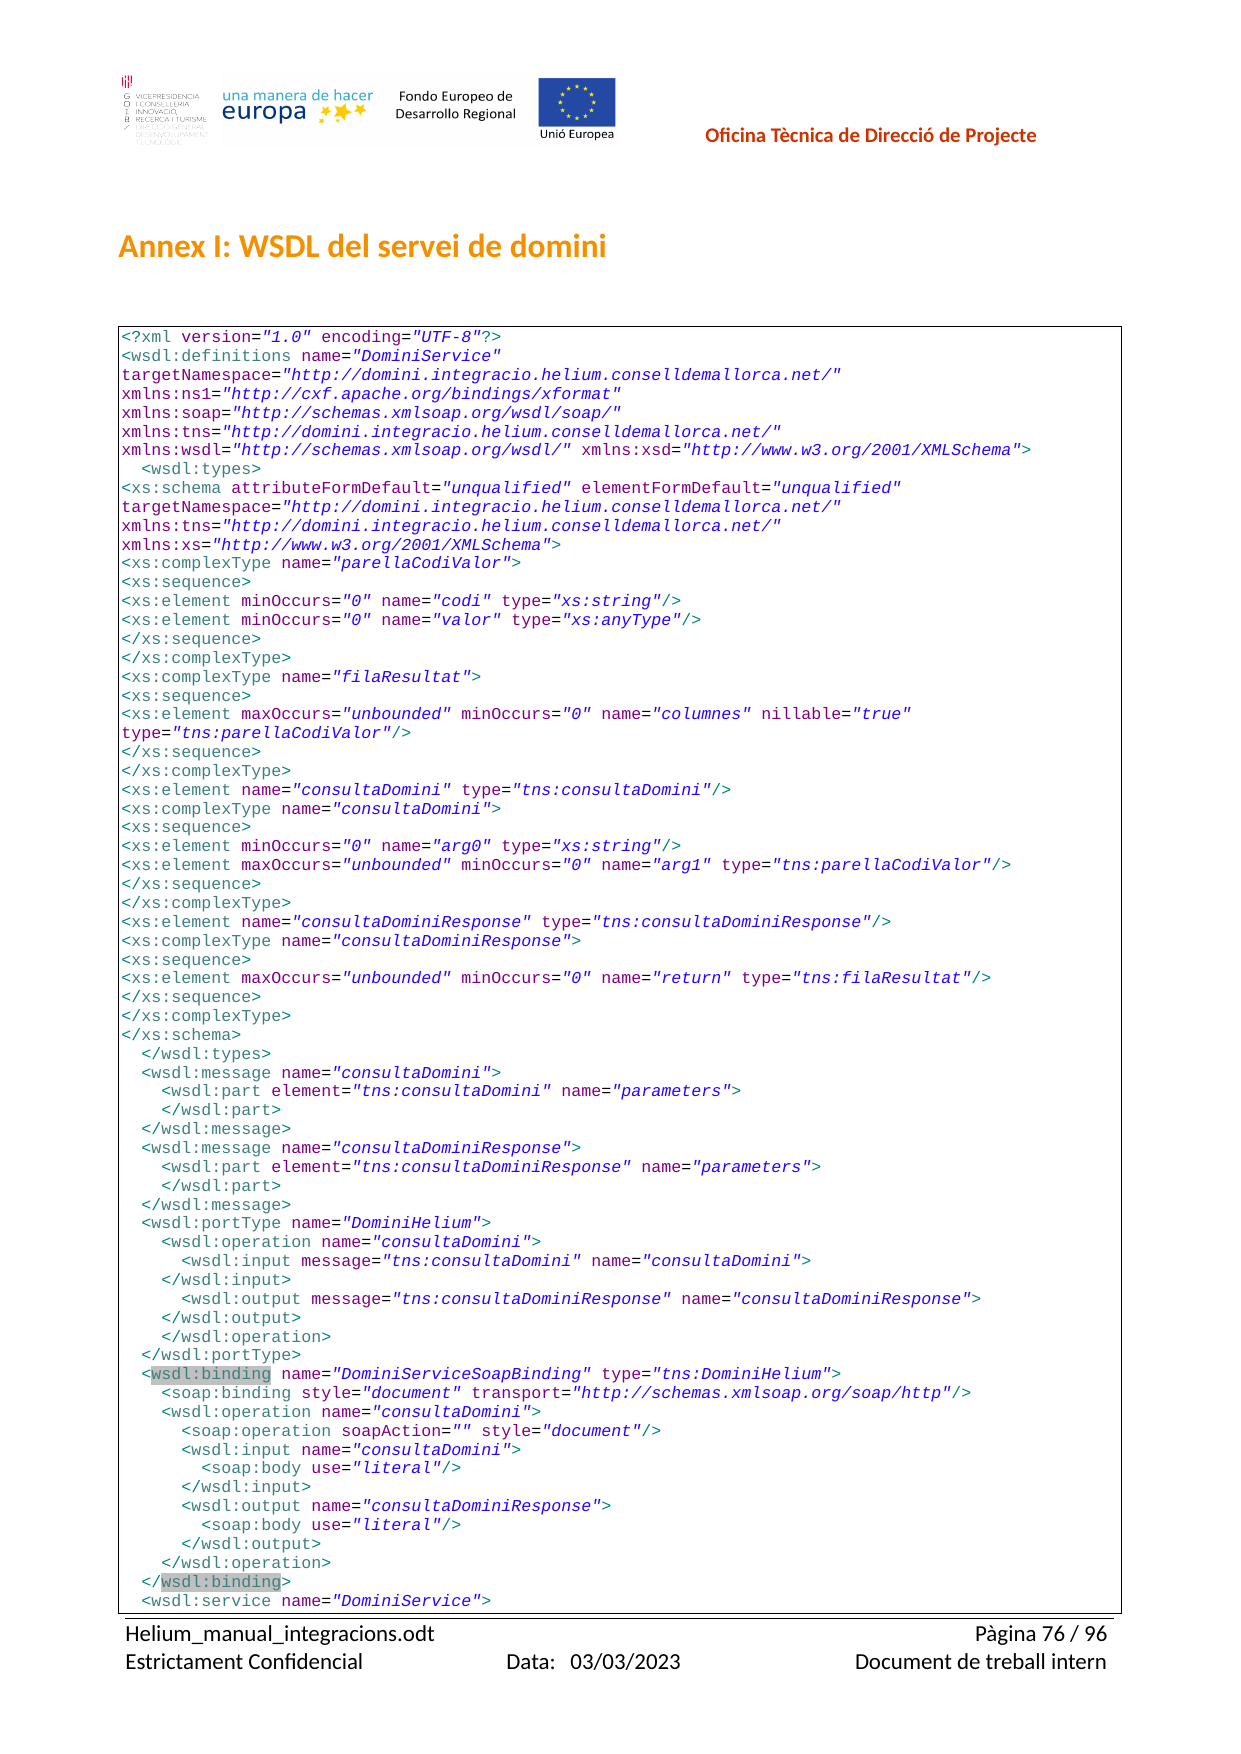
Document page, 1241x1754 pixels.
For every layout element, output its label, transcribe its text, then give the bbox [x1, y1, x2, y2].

text <wsdl:message name="consultaDomini"> [119, 1061, 1121, 1080]
text <wsdl:types> [119, 458, 1121, 477]
text <wsdl:portType name="DominiHelium"> [119, 1212, 1121, 1231]
text <soap:binding style="document" transport="http://schemas.xmlsoap.org/soap/http"/> [119, 1382, 1121, 1400]
text <xs:element maxOccurs="unbounded" minOccurs="0" name="return" type="tns:filaResultat"/> [119, 967, 1121, 986]
text </xs:complexType> [119, 646, 1121, 665]
text <xs:sequence> [119, 816, 1121, 835]
text <wsdl:definitions name="DominiService" targetNamespace="http://domini.integracio.helium.conselldemallorca.net/" xmlns:ns1="http://cxf.apache.org/bindings/xformat" xmlns:soap="http://schemas.xmlsoap.org/wsdl/soap/" xmlns:tns="http://domini.integracio.helium.conselldemallorca.net/" xmlns:wsdl="http://schemas.xmlsoap.org/wsdl/" xmlns:xsd="http://www.w3.org/2001/XMLSchema"> [119, 344, 1121, 458]
text <xs:sequence> [119, 571, 1121, 590]
text </wsdl:message> [119, 1193, 1121, 1212]
text <xs:element name="consultaDominiResponse" type="tns:consultaDominiResponse"/> [119, 910, 1121, 929]
subtitle Annex I: WSDL del servei de domini [118, 225, 1122, 266]
text <wsdl:input message="tns:consultaDomini" name="consultaDomini"> [119, 1249, 1121, 1268]
text </xs:sequence> [119, 627, 1121, 646]
text </wsdl:output> [119, 1532, 1121, 1551]
text <wsdl:part element="tns:consultaDominiResponse" name="parameters"> [119, 1155, 1121, 1174]
text </xs:sequence> [119, 986, 1121, 1004]
text </xs:sequence> [119, 872, 1121, 891]
text </wsdl:input> [119, 1268, 1121, 1287]
text <xs:schema attributeFormDefault="unqualified" elementFormDefault="unqualified" targetNamespace="http://domini.integracio.helium.conselldemallorca.net/" xmlns:tns="http://domini.integracio.helium.conselldemallorca.net/" xmlns:xs="http://www.w3.org/2001/XMLSchema"> [119, 477, 1121, 552]
text <xs:element minOccurs="0" name="codi" type="xs:string"/> [119, 590, 1121, 608]
text <wsdl:output message="tns:consultaDominiResponse" name="consultaDominiResponse"> [119, 1287, 1121, 1306]
text <wsdl:binding name="DominiServiceSoapBinding" type="tns:DominiHelium"> [119, 1363, 1121, 1382]
text <wsdl:service name="DominiService"> [119, 1589, 1121, 1613]
text </wsdl:binding> [119, 1570, 1121, 1589]
text <wsdl:message name="consultaDominiResponse"> [119, 1136, 1121, 1155]
text <xs:element minOccurs="0" name="arg0" type="xs:string"/> [119, 835, 1121, 854]
text </wsdl:input> [119, 1476, 1121, 1495]
text <wsdl:output name="consultaDominiResponse"> [119, 1495, 1121, 1513]
text <xs:element maxOccurs="unbounded" minOccurs="0" name="arg1" type="tns:parellaCodiValor"/> [119, 854, 1121, 872]
text </wsdl:part> [119, 1099, 1121, 1118]
text <xs:complexType name="filaResultat"> [119, 665, 1121, 684]
text </wsdl:part> [119, 1174, 1121, 1193]
text <soap:body use="literal"/> [119, 1457, 1121, 1476]
text </xs:complexType> [119, 759, 1121, 778]
text <xs:sequence> [119, 948, 1121, 967]
text <xs:element minOccurs="0" name="valor" type="xs:anyType"/> [119, 608, 1121, 627]
text </xs:sequence> [119, 741, 1121, 759]
text <xs:sequence> [119, 684, 1121, 703]
text <soap:body use="literal"/> [119, 1513, 1121, 1532]
text </wsdl:output> [119, 1306, 1121, 1325]
text </wsdl:operation> [119, 1551, 1121, 1570]
picture [118, 73, 213, 147]
picture [219, 73, 621, 147]
text </xs:complexType> [119, 891, 1121, 910]
text </wsdl:operation> [119, 1325, 1121, 1344]
text <xs:element maxOccurs="unbounded" minOccurs="0" name="columnes" nillable="true" type="tns:parellaCodiValor"/> [119, 703, 1121, 741]
text <wsdl:part element="tns:consultaDomini" name="parameters"> [119, 1080, 1121, 1099]
text </wsdl:portType> [119, 1344, 1121, 1363]
text </xs:complexType> [119, 1004, 1121, 1023]
text <xs:element name="consultaDomini" type="tns:consultaDomini"/> [119, 778, 1121, 797]
text <wsdl:input name="consultaDomini"> [119, 1438, 1121, 1457]
text <xs:complexType name="parellaCodiValor"> [119, 552, 1121, 571]
text </xs:schema> [119, 1023, 1121, 1042]
text <?xml version="1.0" encoding="UTF-8"?> [119, 327, 1121, 344]
text <wsdl:operation name="consultaDomini"> [119, 1231, 1121, 1249]
text </wsdl:types> [119, 1042, 1121, 1061]
text <wsdl:operation name="consultaDomini"> [119, 1400, 1121, 1419]
text <xs:complexType name="consultaDomini"> [119, 797, 1121, 816]
text <xs:complexType name="consultaDominiResponse"> [119, 929, 1121, 948]
text <soap:operation soapAction="" style="document"/> [119, 1419, 1121, 1438]
text </wsdl:message> [119, 1118, 1121, 1136]
